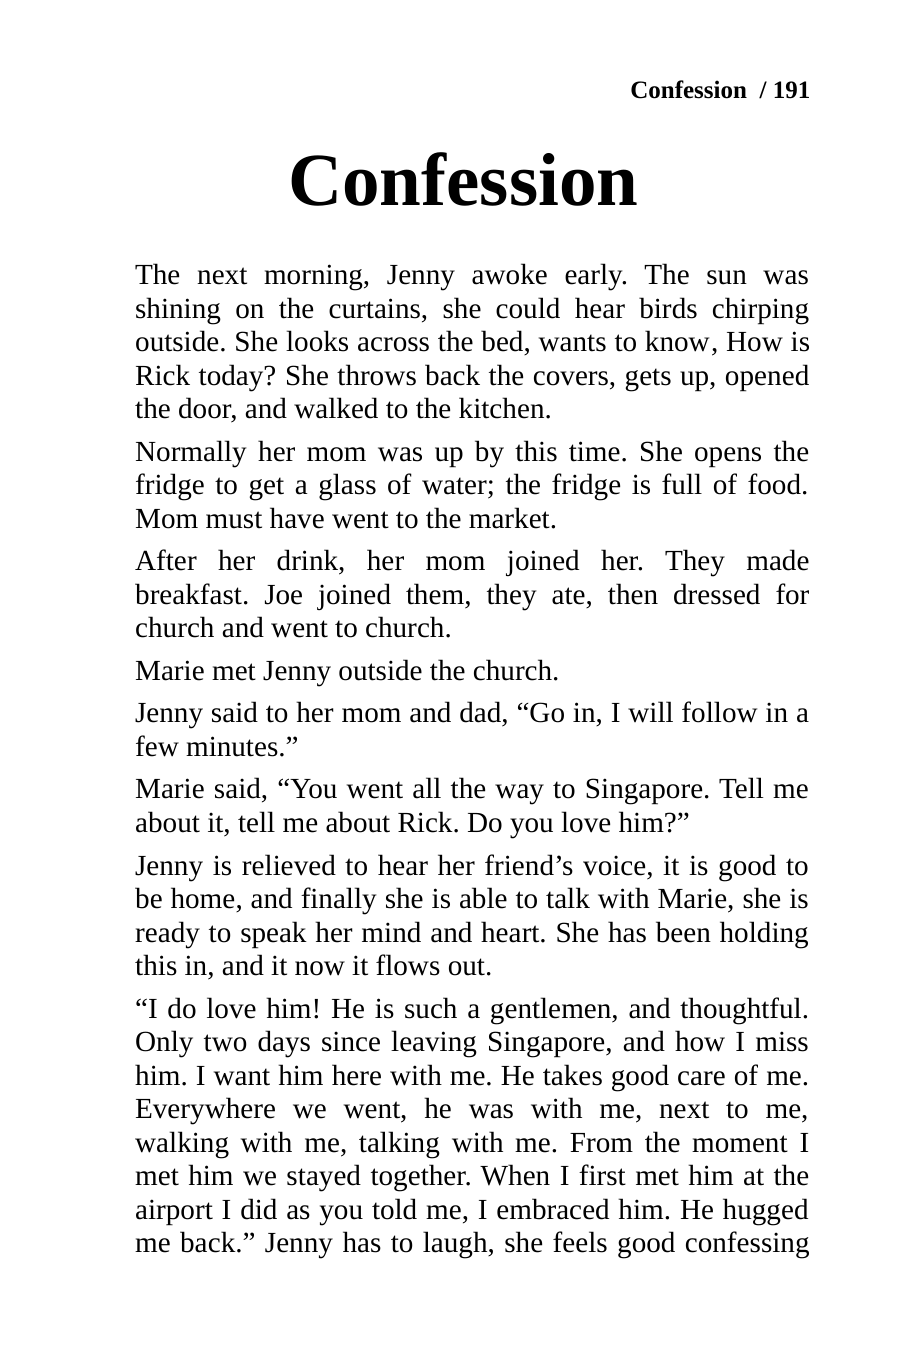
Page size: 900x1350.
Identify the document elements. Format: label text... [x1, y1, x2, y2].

text Jenny said to her mom and dad, “Go in, I will follow in a few minutes.” [135, 696, 810, 763]
text The next morning, Jenny awoke early. The sun was shining on the curtains, she could hear birds chirping outside. She looks across the bed, wants to know, How is Rick today? She throws back the covers, gets up, opened the door, and walked to the kitchen. [135, 257, 810, 425]
text Normally her mom was up by this time. She opens the fridge to get a glass of water; the fridge is full of food. Mom must have went to the market. [135, 434, 810, 534]
text After her drink, her mom joined her. They made breakfast. Joe joined them, they ate, then dressed for church and went to church. [135, 543, 810, 644]
text Marie met Jenny outside the church. [135, 653, 810, 687]
text “I do love him! He is such a gentlemen, and thoughtful. Only two days since leaving Singapore, and how I miss him. I want him here with me. He takes good care of me. Everywhere we went, he was with me, next to me, walking with me, talking with me. From the moment I met him we stayed together. When I first met him at the airport I did as you told me, I embraced him. He hugged me back.” Jenny has to laugh, she feels good confessing [135, 991, 810, 1259]
subtitle Confession [135, 135, 810, 221]
text Marie said, “You went all the way to Singapore. Tell me about it, tell me about Rick. Do you love him?” [135, 772, 810, 839]
text Jenny is relieved to hear her friend’s voice, it is good to be home, and finally she is able to talk with Marie, she is ready to speak her mind and heart. She has been holding this in, and it now it flows out. [135, 848, 810, 982]
